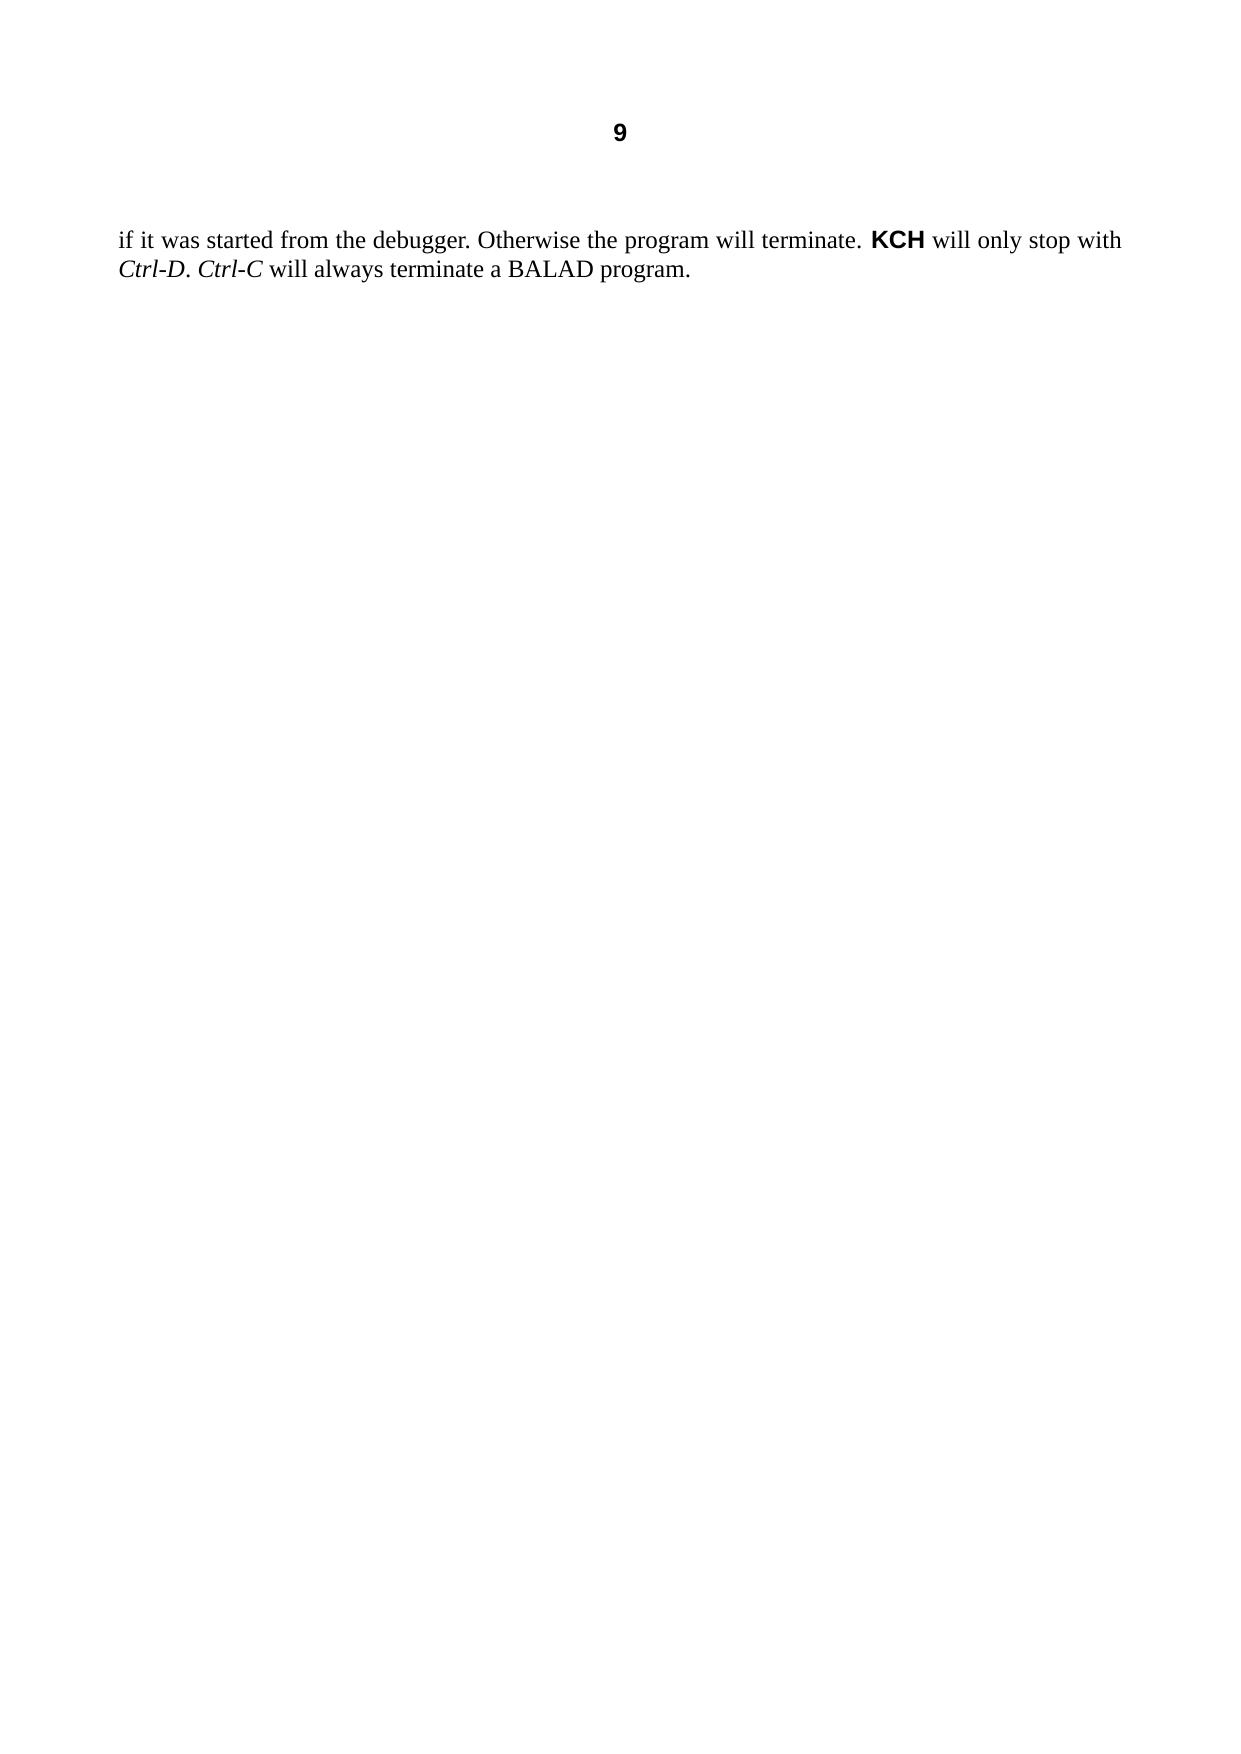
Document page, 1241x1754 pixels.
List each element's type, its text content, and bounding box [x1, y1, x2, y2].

text if it was started from the debugger. Otherwise the program will terminate. KCH will only stop with Ctrl-D. Ctrl-C will always terminate a BALAD program. [118, 225, 1122, 282]
